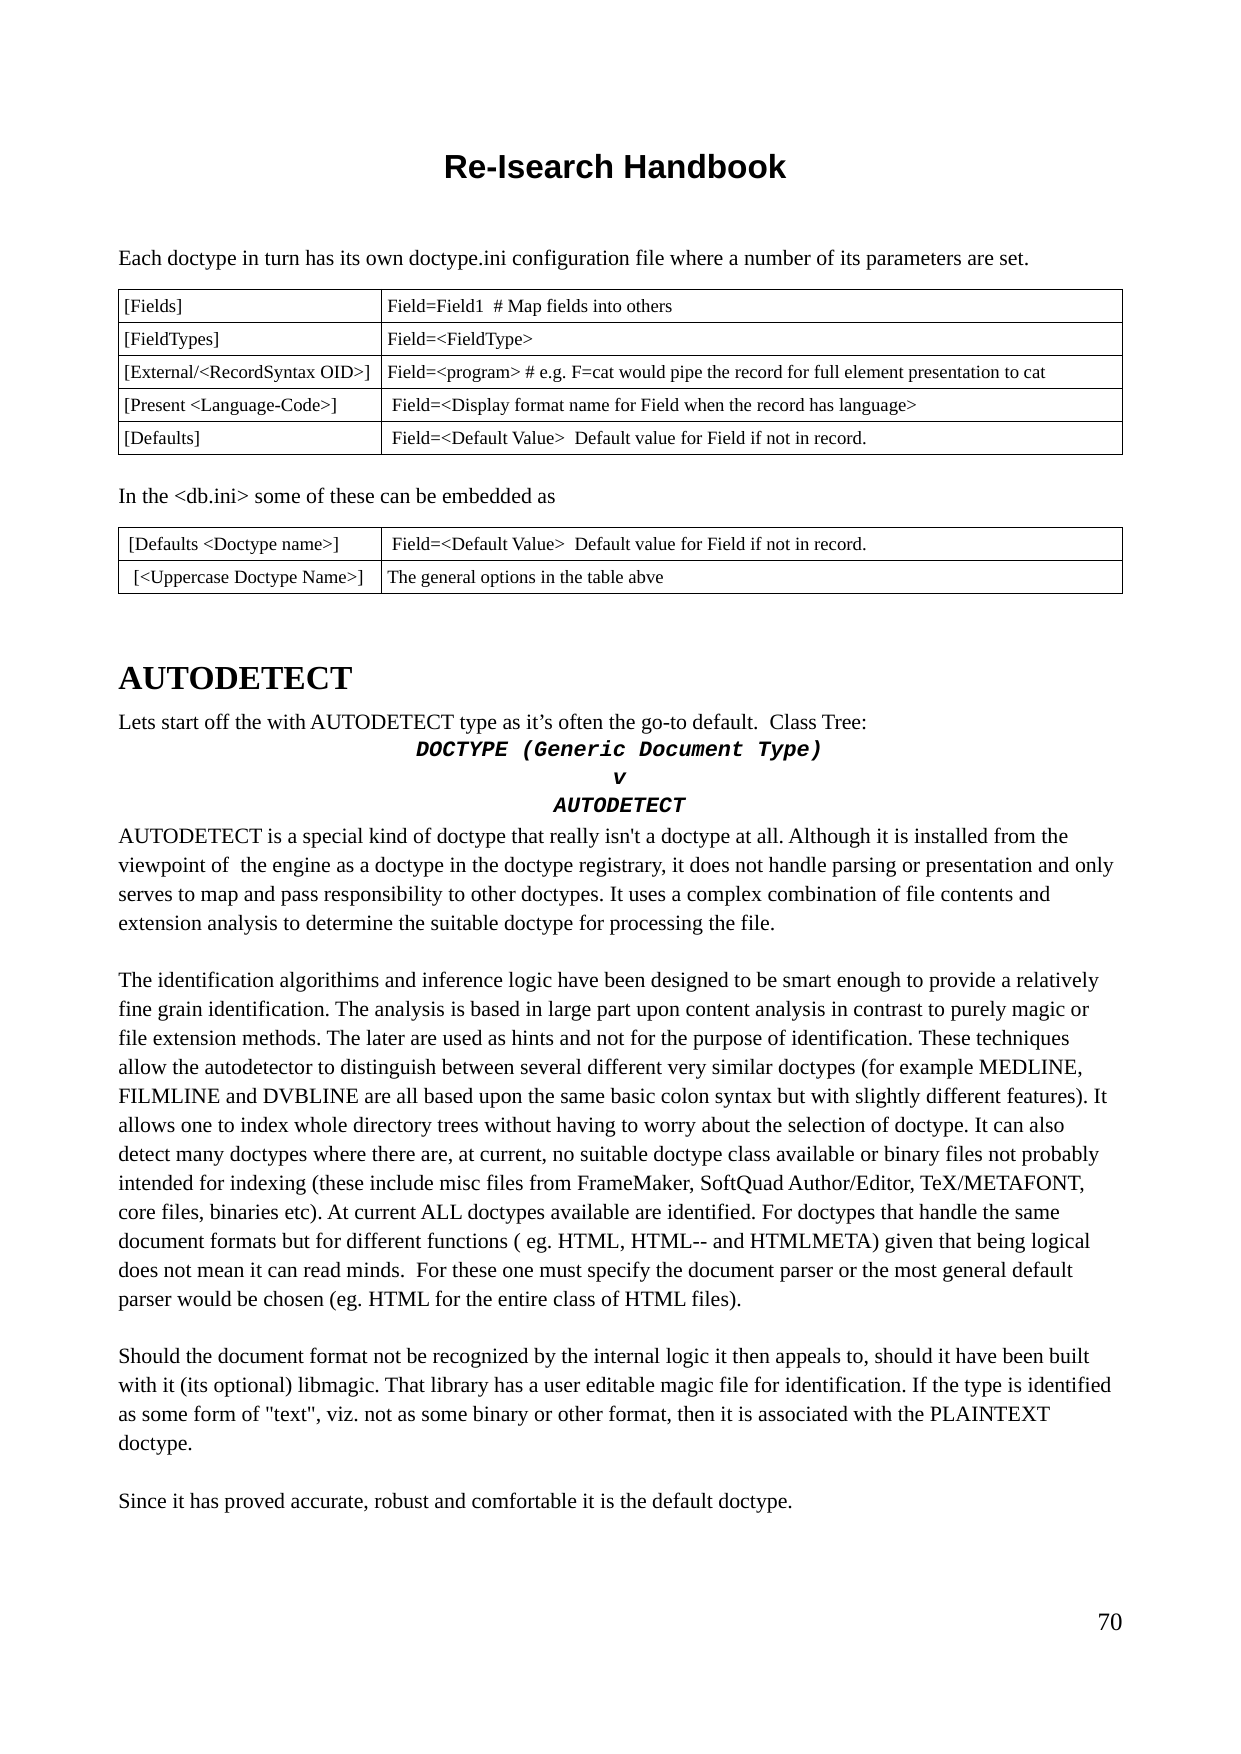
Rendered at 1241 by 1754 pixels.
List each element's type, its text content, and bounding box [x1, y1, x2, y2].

table_cell [<Uppercase Doctype Name>] [119, 561, 381, 593]
table_cell Field=<FieldType> [382, 323, 1122, 355]
table_header Field=Field1 # Map fields into others [382, 290, 1122, 322]
text The identification algorithims and inference logic have been designed to be smart enough to provide a relatively fine grain identification. The analysis is based in large part upon content analysis in contrast to purely magic or file extension methods. The later are used as hints and not for the purpose of identification. These techniques allow the autodetector to distinguish between several different very similar doctypes (for example MEDLINE, FILMLINE and DVBLINE are all based upon the same basic colon syntax but with slightly different features). It allows one to index whole directory trees without having to worry about the selection of doctype. It can also detect many doctypes where there are, at current, no suitable doctype class available or binary files not probably intended for indexing (these include misc files from FrameMaker, SoftQuad Author/Editor, TeX/METAFONT, core files, binaries etc). At current ALL doctypes available are identified. For doctypes that handle the same document formats but for different functions ( eg. HTML, HTML-- and HTMLMETA) given that being logical does not mean it can read minds. For these one must specify the document parser or the most general default parser would be chosen (eg. HTML for the entire class of HTML files). [118, 967, 1122, 1311]
table_cell Field=<Default Value> Default value for Field if not in record. [382, 422, 1122, 454]
table_cell [External/<RecordSyntax OID>] [119, 356, 381, 388]
table_cell Field=<Display format name for Field when the record has language> [382, 389, 1122, 421]
text DOCTYPE (Generic Document Type) [118, 738, 1122, 763]
table_cell The general options in the table abve [382, 561, 1122, 593]
text Since it has proved accurate, robust and comfortable it is the default doctype. [118, 1488, 1122, 1513]
table_header [Defaults <Doctype name>] [119, 528, 381, 560]
table_cell Field=<program> # e.g. F=cat would pipe the record for full element presentation to cat [382, 356, 1122, 388]
table_cell [Defaults] [119, 422, 381, 454]
text Should the document format not be recognized by the internal logic it then appeals to, should it have been built with it (its optional) libmagic. That library has a user editable magic file for identification. If the type is identified as some form of "text", viz. not as some binary or other format, then it is associated with the PLAINTEXT doctype. [118, 1343, 1122, 1456]
subtitle AUTODETECT [118, 658, 1122, 696]
text Each doctype in turn has its own doctype.ini configuration file where a number of its parameters are set. [118, 245, 1122, 270]
text Lets start off the with AUTODETECT type as it’s often the go-to default. Class Tree: [118, 709, 1122, 734]
table_cell [FieldTypes] [119, 323, 381, 355]
table_header Field=<Default Value> Default value for Field if not in record. [382, 528, 1122, 560]
text v [118, 766, 1122, 791]
text AUTODETECT [118, 795, 1122, 819]
text AUTODETECT is a special kind of doctype that really isn't a doctype at all. Although it is installed from the viewpoint of the engine as a doctype in the doctype registrary, it does not handle parsing or presentation and only serves to map and pass responsibility to other doctypes. It uses a complex combination of file contents and extension analysis to determine the suitable doctype for processing the file. [118, 823, 1122, 935]
table_cell [Present <Language-Code>] [119, 389, 381, 421]
table_header [Fields] [119, 290, 381, 322]
text In the <db.ini> some of these can be embedded as [118, 483, 1122, 508]
